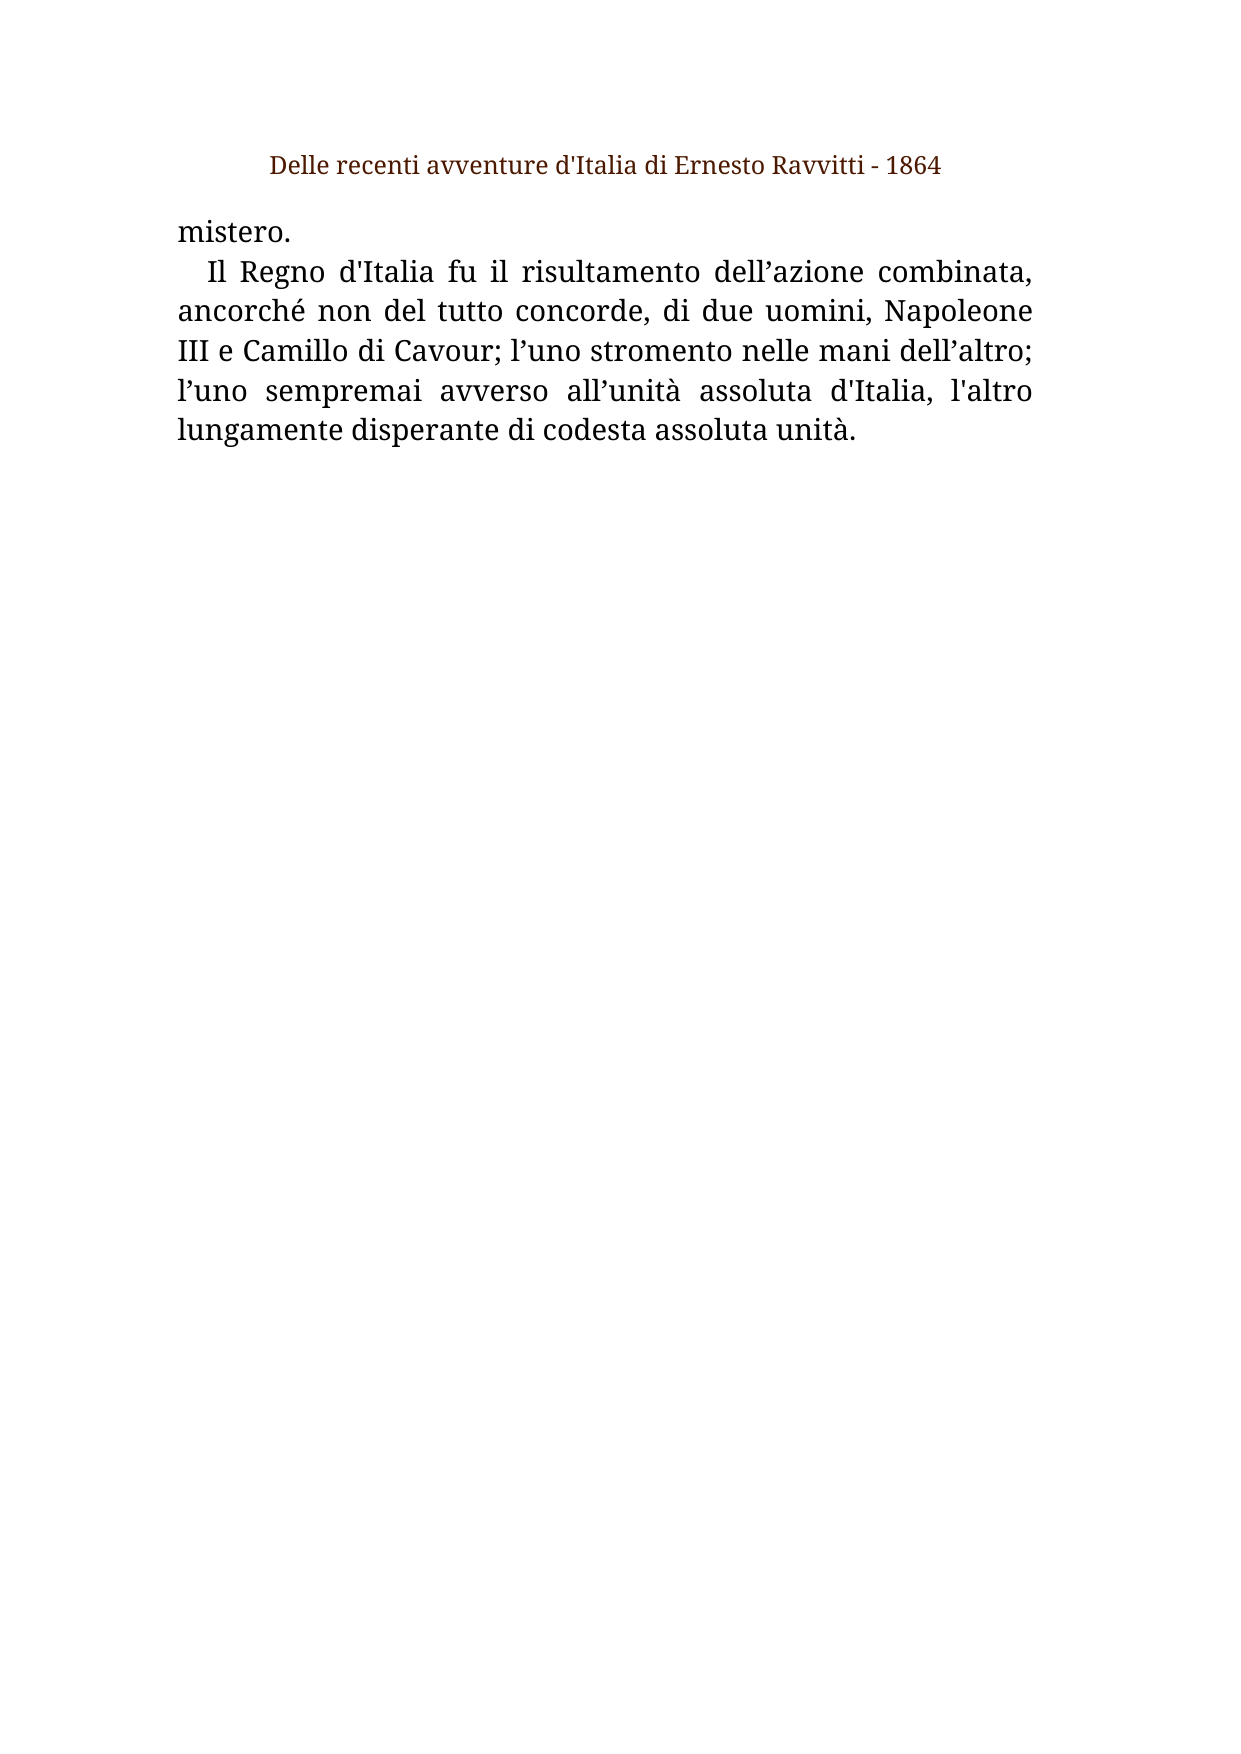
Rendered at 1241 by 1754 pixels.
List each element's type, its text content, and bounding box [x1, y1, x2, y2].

text mistero. [177, 211, 1033, 251]
text Il Regno d'Italia fu il risultamento dell’azione combinata, ancorché non del tutto concorde, di due uomini, Napoleone III e Camillo di Cavour; l’uno stromento nelle mani dell’altro; l’uno sempremai avverso all’unità assoluta d'Italia, l'altro lungamente disperante di codesta assoluta unità. [177, 251, 1033, 449]
